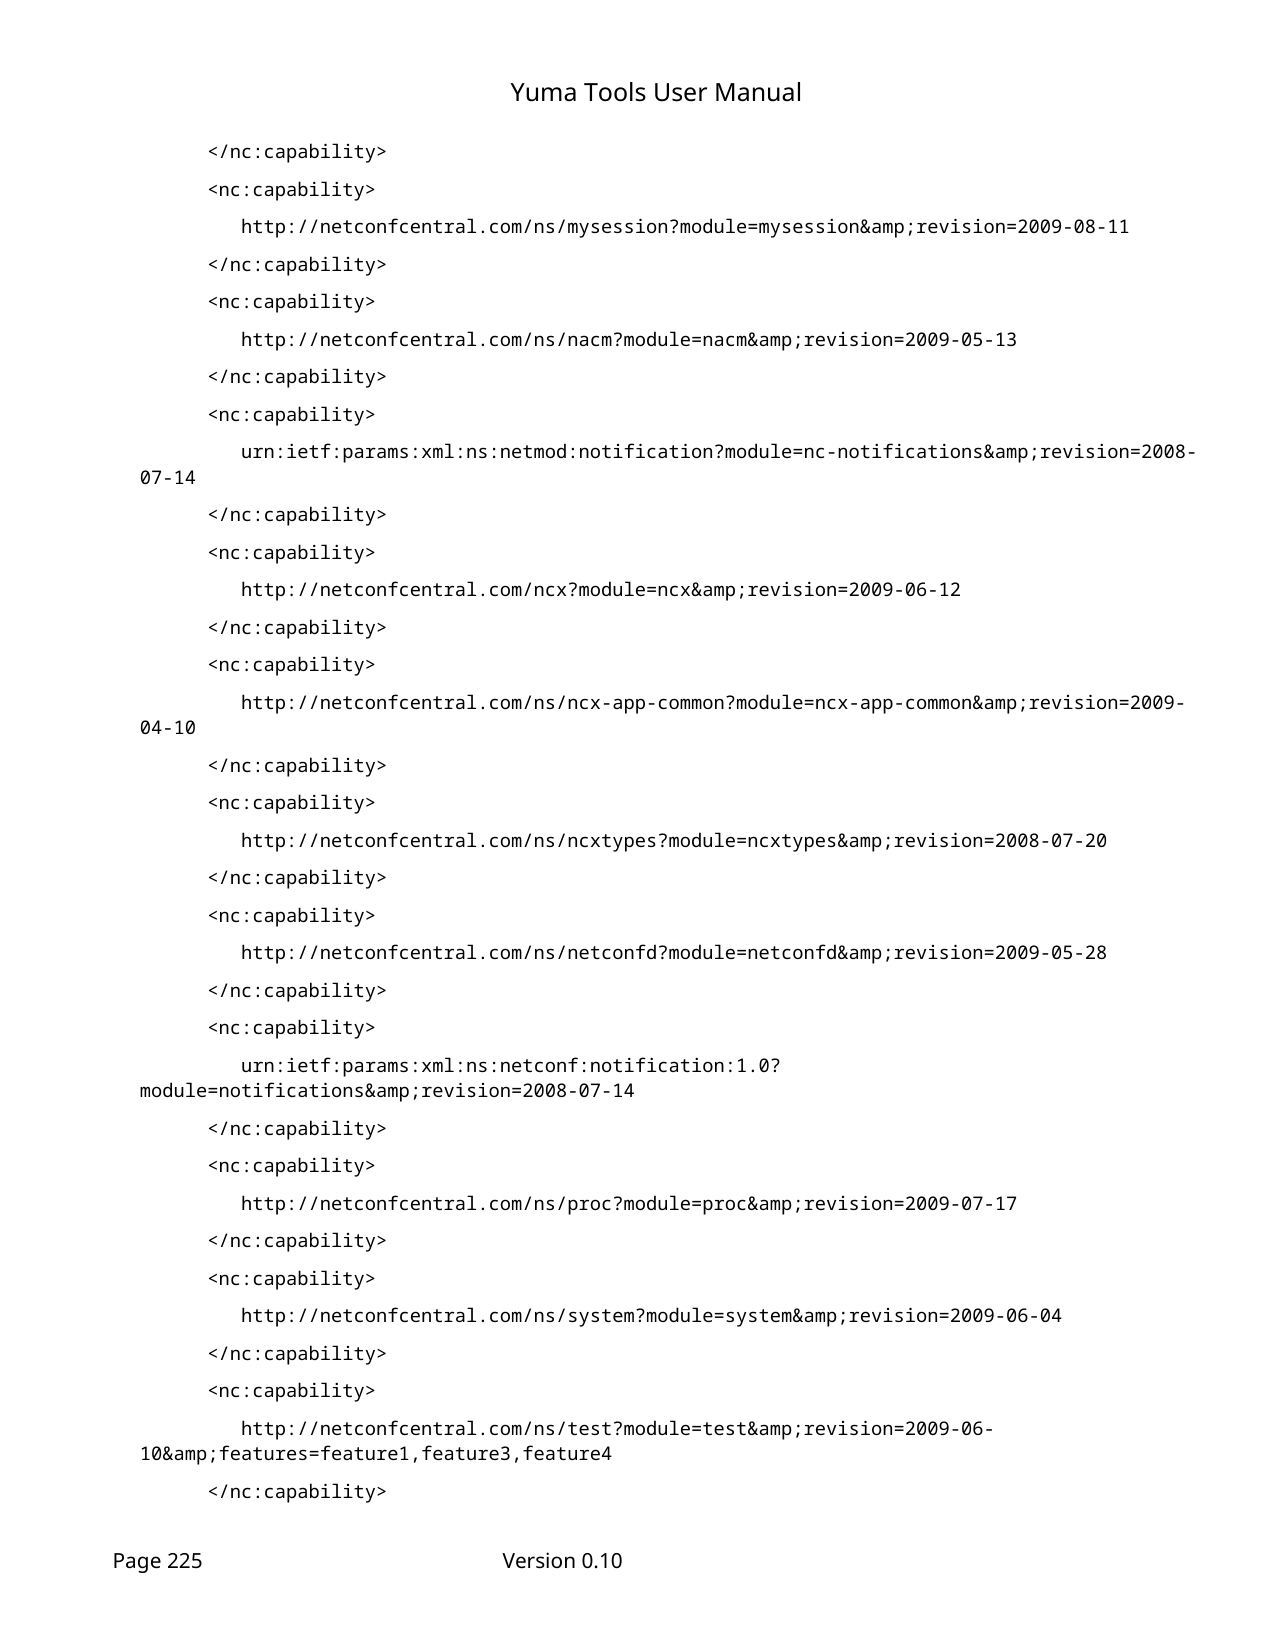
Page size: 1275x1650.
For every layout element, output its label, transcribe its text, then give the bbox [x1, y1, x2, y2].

text </nc:capability> [139, 1340, 1200, 1366]
text <nc:capability> [139, 288, 1200, 314]
text http://netconfcentral.com/ns/netconfd?module=netconfd&amp;revision=2009-05-28 [139, 939, 1200, 965]
text </nc:capability> [139, 1115, 1200, 1141]
text <nc:capability> [139, 1265, 1200, 1291]
text <nc:capability> [139, 652, 1200, 677]
text </nc:capability> [139, 363, 1200, 389]
text </nc:capability> [139, 1478, 1200, 1504]
text http://netconfcentral.com/ns/nacm?module=nacm&amp;revision=2009-05-13 [139, 326, 1200, 352]
text <nc:capability> [139, 176, 1200, 202]
text <nc:capability> [139, 902, 1200, 928]
text </nc:capability> [139, 138, 1200, 164]
text </nc:capability> [139, 502, 1200, 527]
text <nc:capability> [139, 789, 1200, 815]
text urn:ietf:params:xml:ns:netmod:notification?module=nc-notifications&amp;revision=2008-07-14 [139, 438, 1200, 489]
text urn:ietf:params:xml:ns:netconf:notification:1.0?module=notifications&amp;revision=2008-07-14 [139, 1052, 1200, 1103]
text http://netconfcentral.com/ns/proc?module=proc&amp;revision=2009-07-17 [139, 1190, 1200, 1216]
text <nc:capability> [139, 1378, 1200, 1403]
text http://netconfcentral.com/ns/ncxtypes?module=ncxtypes&amp;revision=2008-07-20 [139, 827, 1200, 853]
text http://netconfcentral.com/ncx?module=ncx&amp;revision=2009-06-12 [139, 577, 1200, 602]
text </nc:capability> [139, 864, 1200, 890]
text </nc:capability> [139, 977, 1200, 1003]
text </nc:capability> [139, 614, 1200, 639]
text </nc:capability> [139, 251, 1200, 277]
text http://netconfcentral.com/ns/system?module=system&amp;revision=2009-06-04 [139, 1303, 1200, 1328]
text http://netconfcentral.com/ns/test?module=test&amp;revision=2009-06-10&amp;features=feature1,feature3,feature4 [139, 1415, 1200, 1466]
text <nc:capability> [139, 401, 1200, 427]
text http://netconfcentral.com/ns/mysession?module=mysession&amp;revision=2009-08-11 [139, 213, 1200, 239]
text <nc:capability> [139, 1153, 1200, 1178]
text </nc:capability> [139, 1228, 1200, 1253]
text </nc:capability> [139, 752, 1200, 778]
text http://netconfcentral.com/ns/ncx-app-common?module=ncx-app-common&amp;revision=2009-04-10 [139, 689, 1200, 740]
text <nc:capability> [139, 1014, 1200, 1040]
text <nc:capability> [139, 539, 1200, 564]
